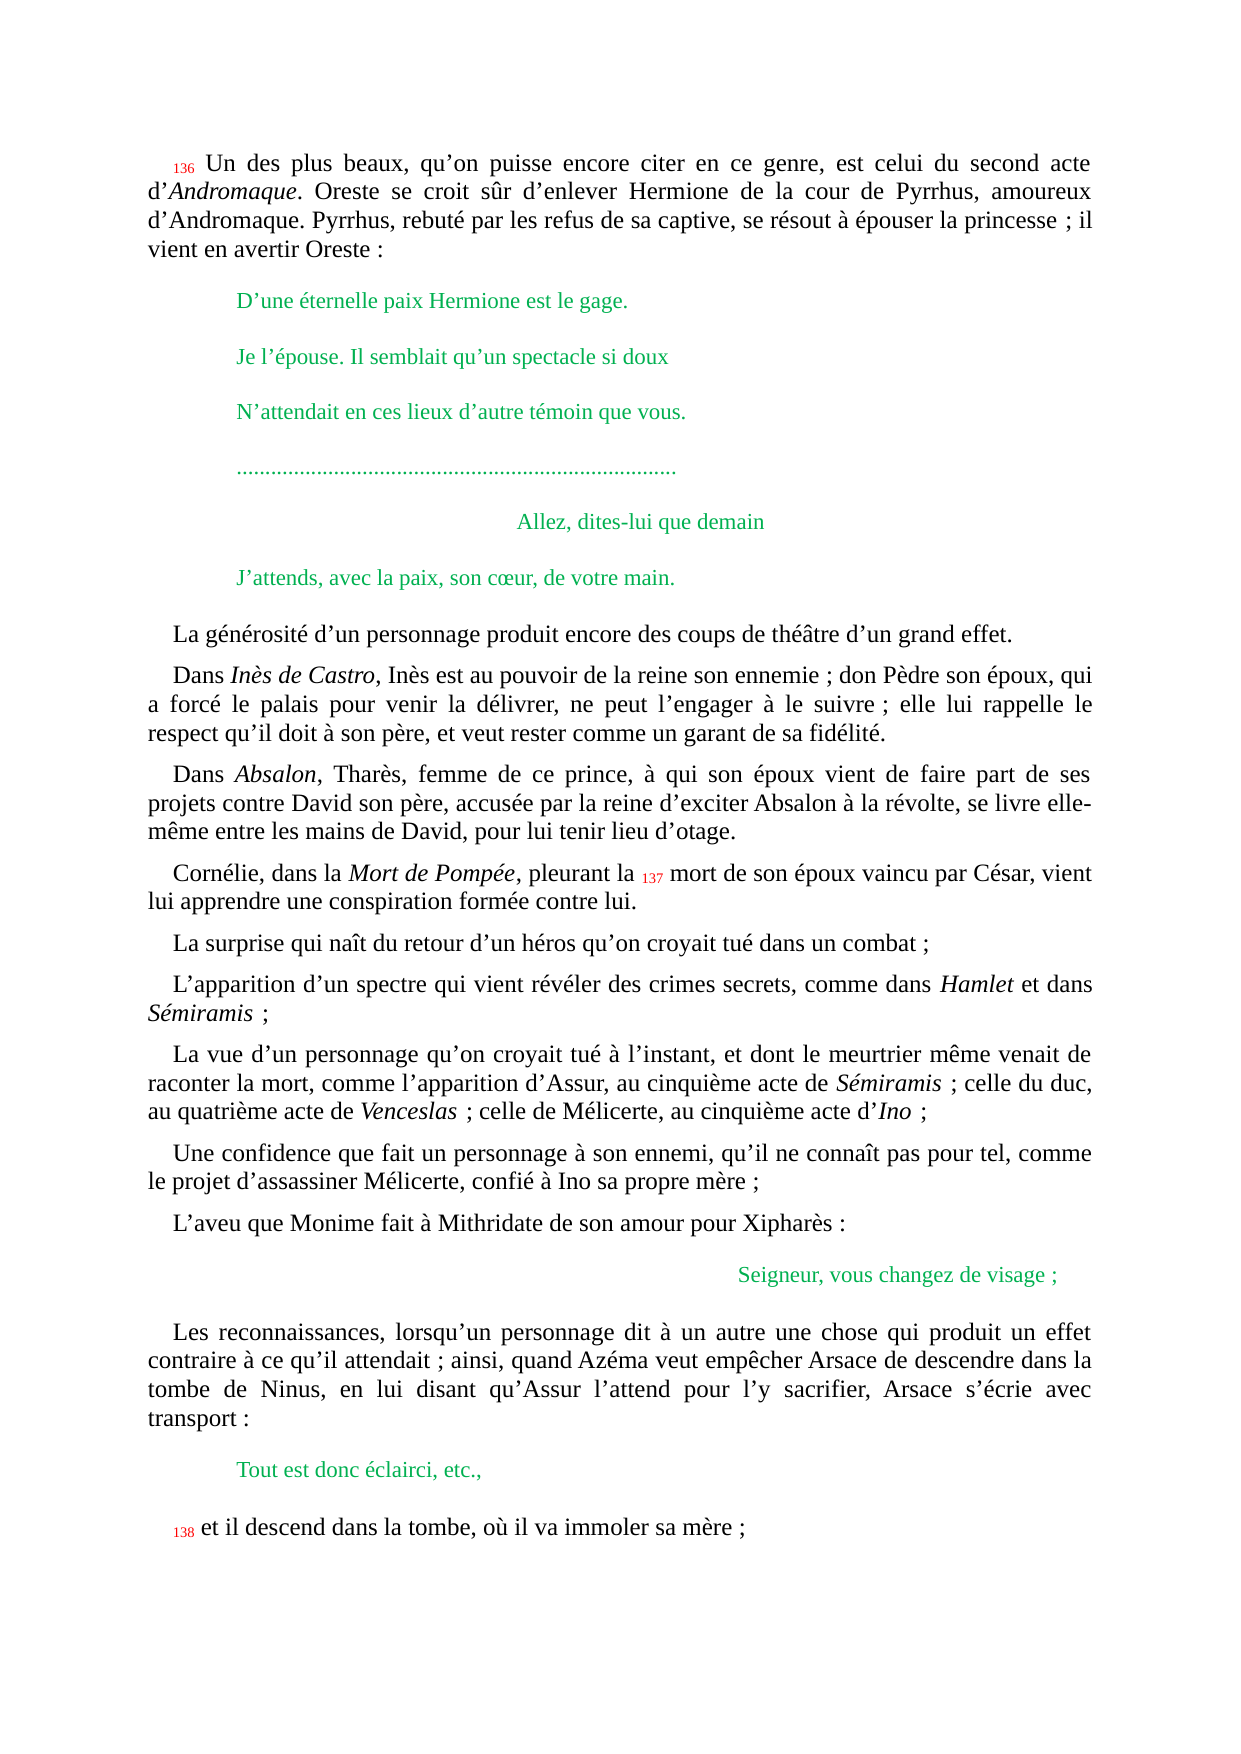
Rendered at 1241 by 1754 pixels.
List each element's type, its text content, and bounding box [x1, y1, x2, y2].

text L’aveu que Monime fait à Mithridate de son amour pour Xipharès : [148, 1208, 1093, 1236]
text D’une éternelle paix Hermione est le gage. [236, 288, 1093, 314]
text Dans Absalon, Tharès, femme de ce prince, à qui son époux vient de faire part de ses projets contre David son père, accusée par la reine d’exciter Absalon à la révolte, se livre elle-même entre les mains de David, pour lui tenir lieu d’otage. [148, 759, 1093, 845]
text 138 et il descend dans la tombe, où il va immoler sa mère ; [148, 1512, 1093, 1541]
text Seigneur, vous changez de visage ; [236, 1261, 1093, 1288]
text 136 Un des plus beaux, qu’on puisse encore citer en ce genre, est celui du second acte d’Andromaque. Oreste se croit sûr d’enlever Hermione de la cour de Pyrrhus, amoureux d’Andromaque. Pyrrhus, rebuté par les refus de sa captive, se résout à épouser la princesse ; il vient en avertir Oreste : [148, 148, 1093, 263]
text J’attends, avec la paix, son cœur, de votre main. [236, 564, 1093, 590]
text Cornélie, dans la Mort de Pompée, pleurant la 137 mort de son époux vaincu par César, vient lui apprendre une conspiration formée contre lui. [148, 858, 1093, 915]
text Tout est donc éclairci, etc., [236, 1457, 1093, 1483]
text La vue d’un personnage qu’on croyait tué à l’instant, et dont le meurtrier même venait de raconter la mort, comme l’apparition d’Assur, au cinquième acte de Sémiramis ; celle du duc, au quatrième acte de Venceslas ; celle de Mélicerte, au cinquième acte d’Ino ; [148, 1039, 1093, 1125]
text Les reconnaissances, lorsqu’un personnage dit à un autre une chose qui produit un effet contraire à ce qu’il attendait ; ainsi, quand Azéma veut empêcher Arsace de descendre dans la tombe de Ninus, en lui disant qu’Assur l’attend pour l’y sacrifier, Arsace s’écrie avec transport : [148, 1317, 1093, 1432]
text La générosité d’un personnage produit encore des coups de théâtre d’un grand effet. [148, 619, 1093, 648]
text N’attendait en ces lieux d’autre témoin que vous. [236, 398, 1093, 424]
text Une confidence que fait un personnage à son ennemi, qu’il ne connaît pas pour tel, comme le projet d’assassiner Mélicerte, confié à Ino sa propre mère ; [148, 1138, 1093, 1195]
text Allez, dites-lui que demain [236, 508, 1093, 535]
text Je l’épouse. Il semblait qu’un spectacle si doux [236, 343, 1093, 369]
text Dans Inès de Castro, Inès est au pouvoir de la reine son ennemie ; don Pèdre son époux, qui a forcé le palais pour venir la délivrer, ne peut l’engager à le suivre ; elle lui rappelle le respect qu’il doit à son père, et veut rester comme un garant de sa fidélité. [148, 660, 1093, 746]
text L’apparition d’un spectre qui vient révéler des crimes secrets, comme dans Hamlet et dans Sémiramis ; [148, 969, 1093, 1026]
text La surprise qui naît du retour d’un héros qu’on croyait tué dans un combat ; [148, 928, 1093, 956]
text ............................................................................. [236, 453, 1093, 479]
